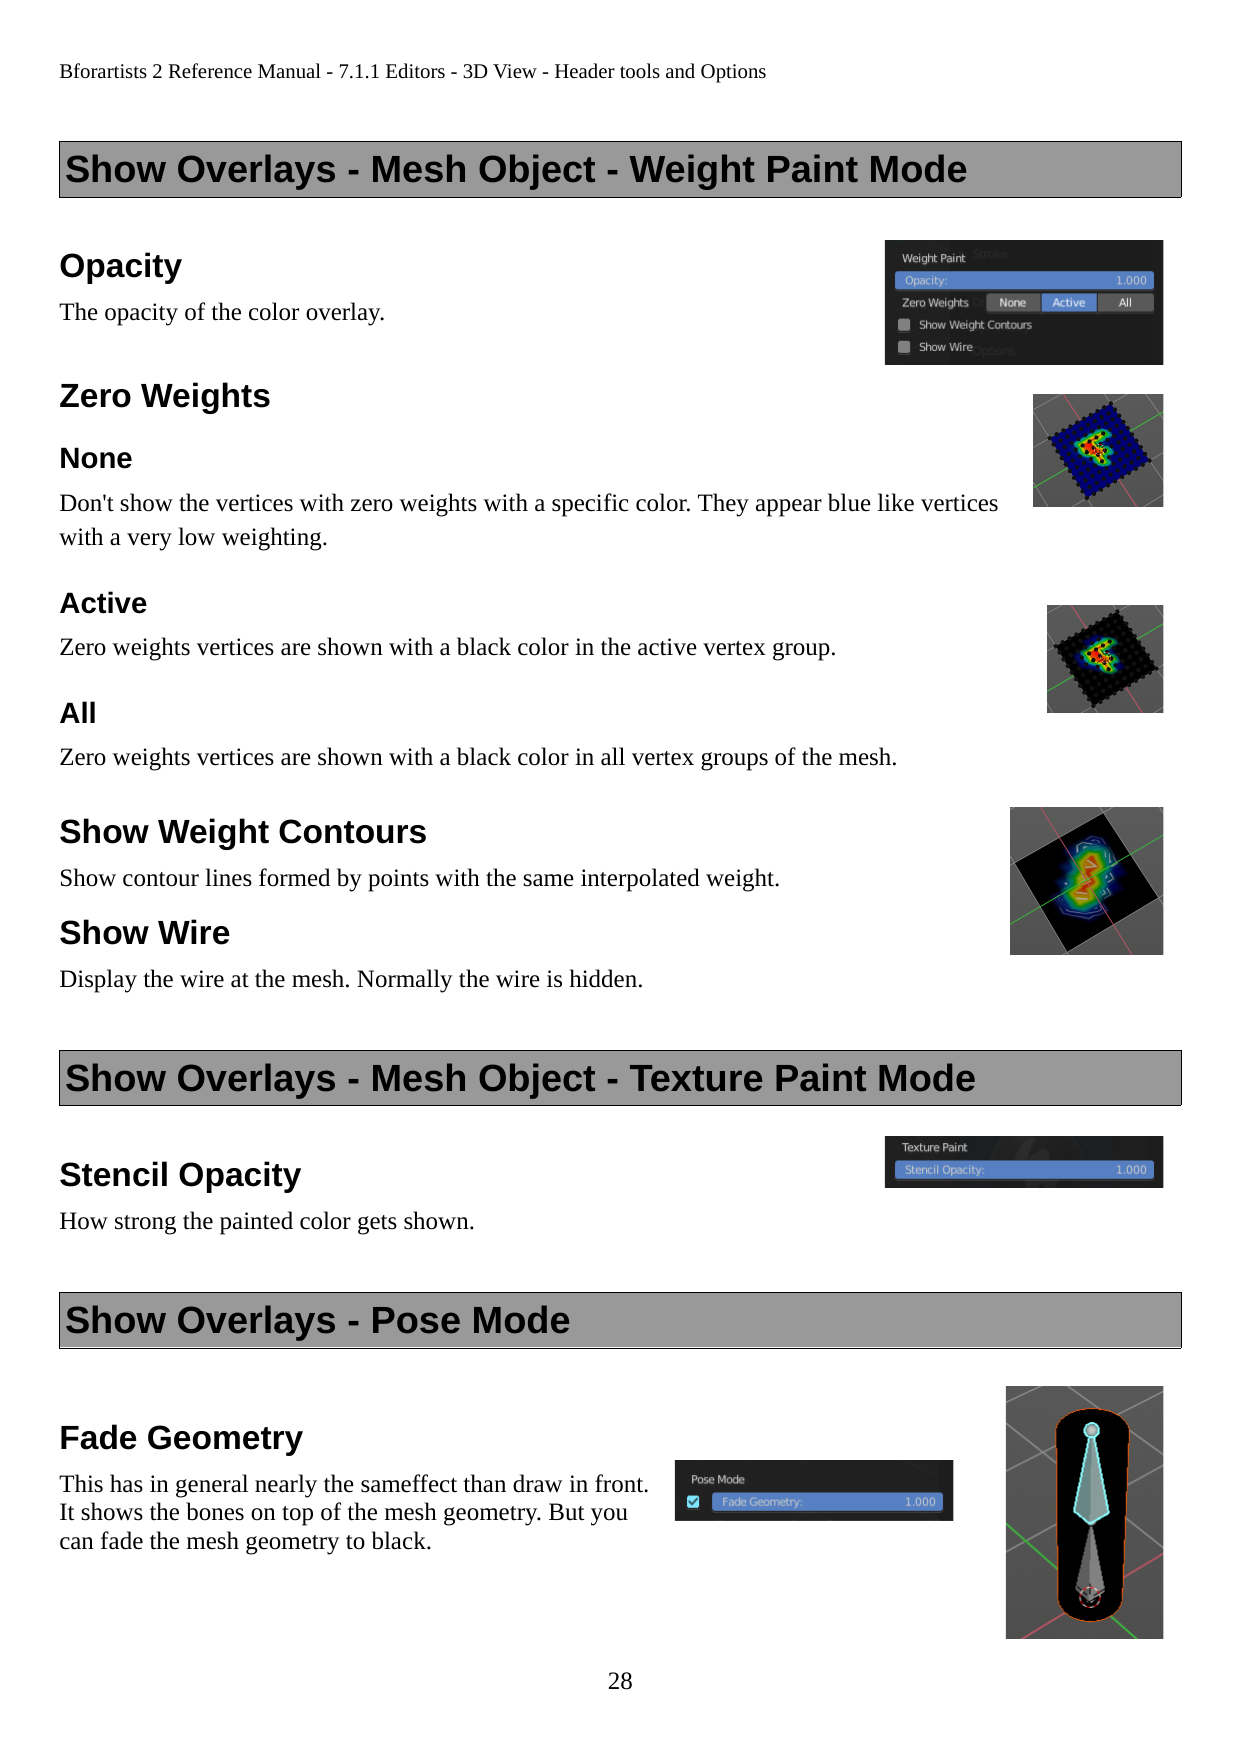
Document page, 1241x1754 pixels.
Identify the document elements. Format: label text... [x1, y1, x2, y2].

subtitle [1164, 812, 1181, 851]
text The opacity of the color overlay. [59, 297, 884, 326]
subtitle Show Wire [59, 913, 1010, 951]
table_header Show Overlays - Pose Mode [60, 1293, 1181, 1347]
picture [1047, 605, 1164, 713]
subtitle Opacity [59, 246, 884, 285]
text Zero weights vertices are shown with a black color in all vertex groups of the mesh. [59, 742, 1181, 771]
subtitle Zero Weights [59, 376, 1181, 414]
picture [1005, 1386, 1164, 1639]
subtitle Active [59, 586, 1181, 619]
text Don't show the vertices with zero weights with a specific color. They appear blue like vertices with a very low weighting. [59, 488, 1181, 551]
subtitle Show Weight Contours [59, 812, 1010, 851]
subtitle All [59, 696, 1181, 729]
picture [884, 240, 1164, 365]
subtitle [1164, 1417, 1181, 1456]
picture [1010, 807, 1164, 955]
text How strong the painted color gets shown. [59, 1206, 1181, 1235]
picture [674, 1460, 954, 1521]
text Zero weights vertices are shown with a black color in the active vertex group. [59, 632, 1047, 661]
table_header Show Overlays - Mesh Object - Texture Paint Mode [60, 1051, 1181, 1105]
text Show contour lines formed by points with the same interpolated weight. [59, 863, 1010, 892]
subtitle [1164, 441, 1181, 475]
subtitle [1164, 913, 1181, 951]
table_header Show Overlays - Mesh Object - Weight Paint Mode [60, 142, 1181, 197]
subtitle None [59, 441, 1033, 475]
picture [884, 1136, 1164, 1188]
subtitle Stencil Opacity [59, 1155, 1181, 1193]
text This has in general nearly the sameffect than draw in front. It shows the bones on top of the mesh geometry. But you can fade the mesh geometry to black. [59, 1469, 1005, 1555]
subtitle [1164, 246, 1181, 285]
picture [1033, 394, 1164, 507]
subtitle Fade Geometry [59, 1417, 1005, 1456]
text Display the wire at the mesh. Normally the wire is hidden. [59, 964, 1181, 992]
